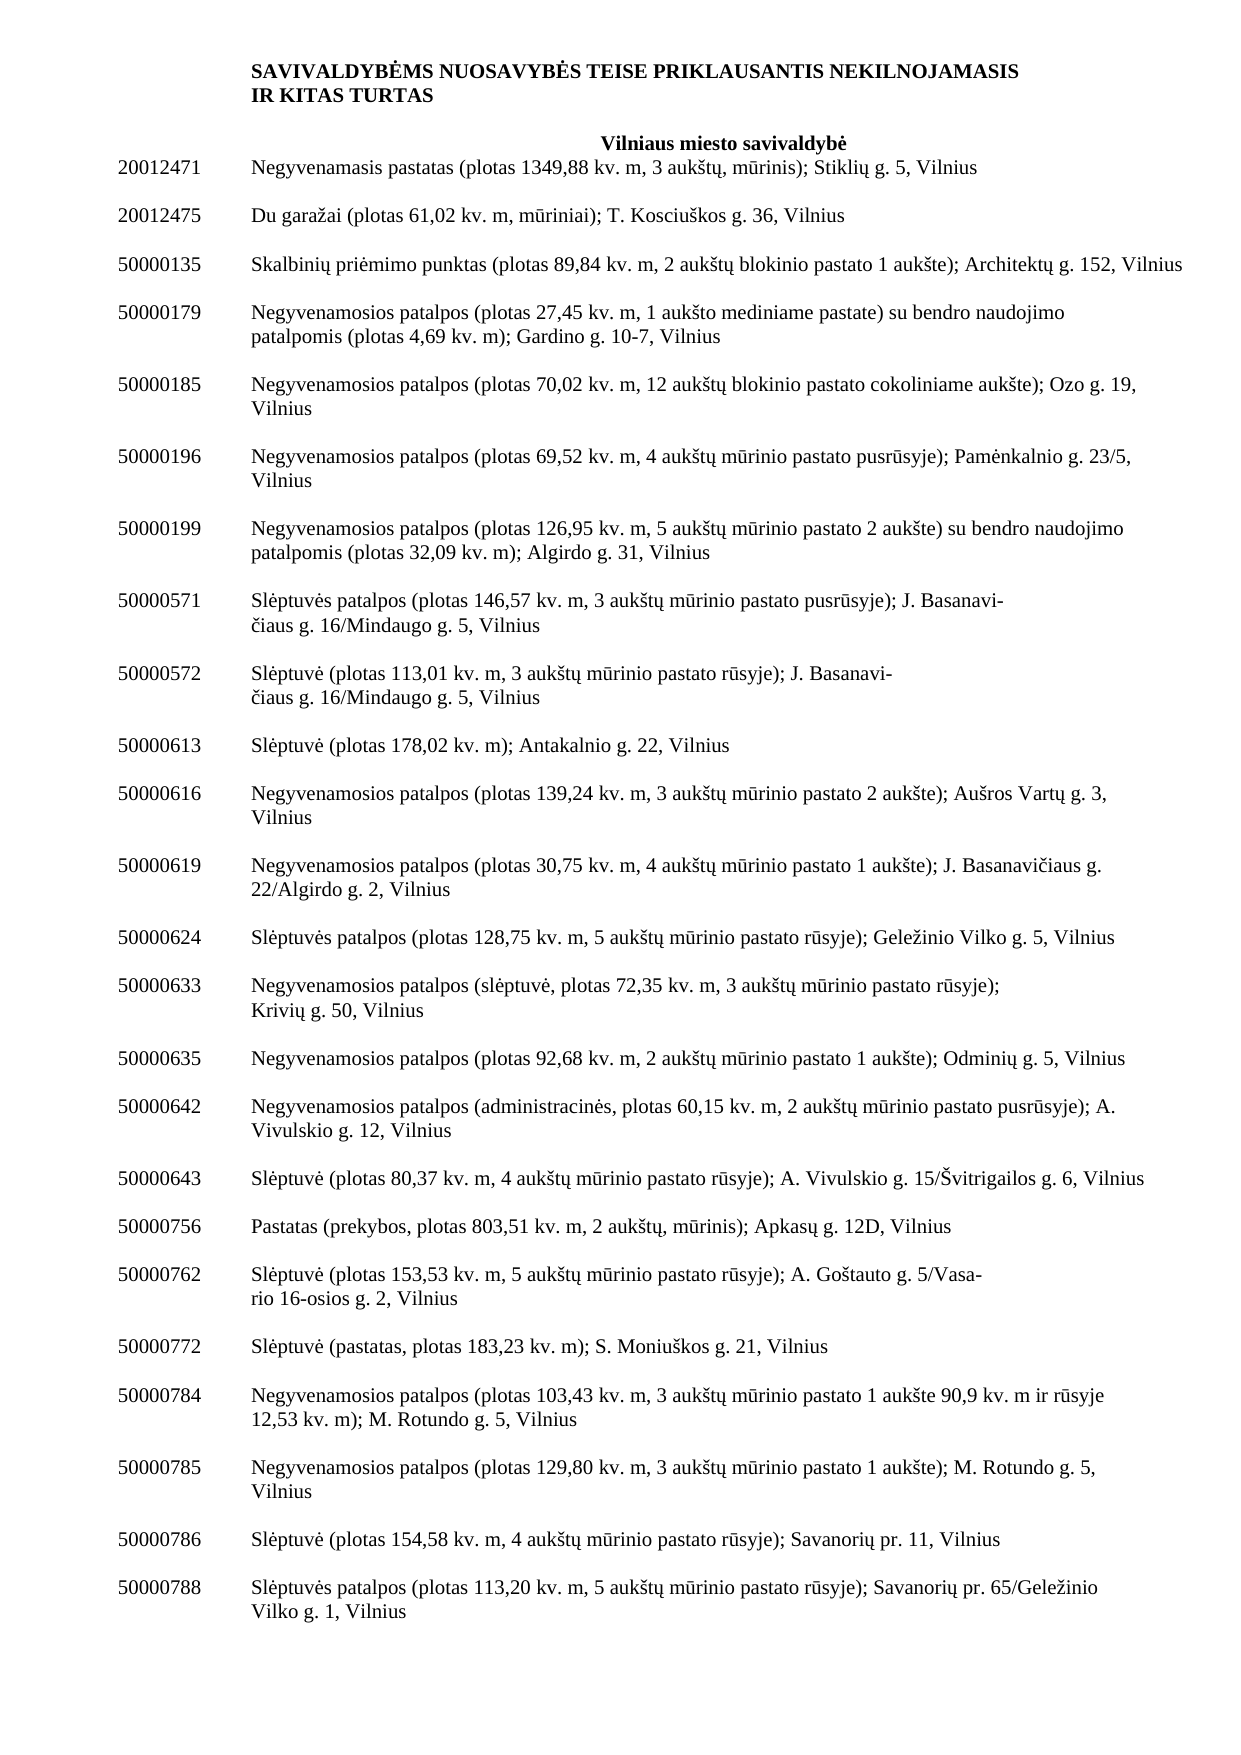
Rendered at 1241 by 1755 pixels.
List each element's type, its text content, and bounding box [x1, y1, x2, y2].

table_cell [1208, 1383, 1219, 1431]
table_cell [1219, 1022, 1240, 1046]
table_cell Pastatas (prekybos, plotas 803,51 kv. m, 2 aukštų, mūrinis); Apkasų g. 12D, Vilnius [240, 1214, 1149, 1238]
table_cell [1166, 155, 1183, 179]
table_cell [1200, 589, 1208, 637]
table_cell [1208, 1551, 1219, 1575]
table_cell 50000624 [101, 925, 239, 949]
table_cell [1219, 1046, 1240, 1070]
table_cell [1219, 589, 1240, 637]
table_cell [1219, 564, 1240, 588]
table_cell [1219, 925, 1240, 949]
table_cell [1208, 661, 1219, 709]
table_cell [101, 1431, 1208, 1455]
table_cell [1208, 276, 1219, 300]
table_cell Negyvenamosios patalpos (plotas 92,68 kv. m, 2 aukštų mūrinio pastato 1 aukšte); Odminių g. 5, Vilnius [240, 1046, 1149, 1070]
table_cell [1183, 1214, 1200, 1238]
table_cell [1200, 516, 1208, 564]
table_cell [1149, 1262, 1166, 1310]
table_cell Negyvenamasis pastatas (plotas 1349,88 kv. m, 3 aukštų, mūrinis); Stiklių g. 5, Vilnius [240, 155, 1149, 179]
table_cell [1200, 1214, 1208, 1238]
table_cell [1149, 1094, 1166, 1142]
table_cell [101, 228, 1208, 252]
table_cell [1208, 589, 1219, 637]
table_cell Slėptuvė (plotas 153,53 kv. m, 5 aukštų mūrinio pastato rūsyje); A. Goštauto g. 5/Vasa- rio 16-osios g. 2, Vilnius [240, 1262, 1149, 1310]
table_cell [101, 757, 1208, 781]
table_cell Slėptuvė (plotas 154,58 kv. m, 4 aukštų mūrinio pastato rūsyje); Savanorių pr. 11, Vilnius [240, 1527, 1149, 1551]
table_cell [1219, 853, 1240, 901]
table_cell [1208, 781, 1219, 829]
table_cell [1208, 1022, 1219, 1046]
table_cell [1166, 781, 1183, 829]
table_cell [1183, 733, 1200, 757]
table_cell [1219, 131, 1240, 155]
table_cell [1200, 974, 1208, 1022]
table_cell [1208, 1503, 1219, 1527]
table_cell [1219, 155, 1240, 179]
table_cell [1200, 1334, 1208, 1358]
table_cell [1149, 1527, 1166, 1551]
table_cell [1200, 925, 1208, 949]
table_cell [1219, 974, 1240, 1022]
table_cell 50000571 [101, 589, 239, 637]
table_cell [1208, 925, 1219, 949]
table_cell [1166, 204, 1183, 227]
table_cell [1208, 637, 1219, 661]
table_cell [1183, 661, 1200, 709]
table_cell [1219, 1070, 1240, 1094]
table_cell [1166, 1455, 1183, 1503]
table_cell [1200, 155, 1208, 179]
table_cell [101, 492, 1208, 516]
table_cell [101, 1022, 1208, 1046]
table_cell [1166, 1575, 1183, 1623]
table_cell [1208, 492, 1219, 516]
table_cell [1166, 589, 1183, 637]
table_cell Negyvenamosios patalpos (plotas 126,95 kv. m, 5 aukštų mūrinio pastato 2 aukšte) su bendro naudojimo patalpomis (plotas 32,09 kv. m); Algirdo g. 31, Vilnius [240, 516, 1149, 564]
table_cell [1183, 1094, 1200, 1142]
table_cell [101, 564, 1208, 588]
table_cell [1183, 372, 1200, 420]
table_cell [101, 901, 1208, 925]
table_cell [1208, 1214, 1219, 1238]
table_cell [101, 420, 1208, 444]
table_cell Negyvenamosios patalpos (plotas 27,45 kv. m, 1 aukšto mediniame pastate) su bendro naudojimo patalpomis (plotas 4,69 kv. m); Gardino g. 10-7, Vilnius [240, 300, 1149, 348]
table_cell [1208, 420, 1219, 444]
table_cell Negyvenamosios patalpos (plotas 103,43 kv. m, 3 aukštų mūrinio pastato 1 aukšte 90,9 kv. m ir rūsyje 12,53 kv. m); M. Rotundo g. 5, Vilnius [240, 1383, 1149, 1431]
table_cell [1200, 372, 1208, 420]
table_cell 50000613 [101, 733, 239, 757]
table_cell [1166, 733, 1183, 757]
table_cell [1208, 228, 1219, 252]
table_cell [101, 1503, 1208, 1527]
table_cell [1219, 949, 1240, 973]
table_cell [1166, 1527, 1183, 1551]
table_cell 50000135 [101, 252, 239, 276]
table_cell [1183, 444, 1200, 492]
table_cell Negyvenamosios patalpos (plotas 70,02 kv. m, 12 aukštų blokinio pastato cokoliniame aukšte); Ozo g. 19, Vilnius [240, 372, 1149, 420]
table_cell [1183, 853, 1200, 901]
table_cell [1219, 1142, 1240, 1166]
table_cell [1200, 1383, 1208, 1431]
table_cell 20012475 [101, 204, 239, 227]
table_cell [1166, 300, 1183, 348]
table_cell Du garažai (plotas 61,02 kv. m, mūriniai); T. Kosciuškos g. 36, Vilnius [240, 204, 1149, 227]
table_cell 50000788 [101, 1575, 239, 1623]
table_cell [1219, 1310, 1240, 1334]
table_cell [1200, 1527, 1208, 1551]
table_cell [1208, 1046, 1219, 1070]
table_cell [1219, 661, 1240, 709]
table_cell [1219, 300, 1240, 348]
table_cell Slėptuvės patalpos (plotas 128,75 kv. m, 5 aukštų mūrinio pastato rūsyje); Geležinio Vilko g. 5, Vilnius [240, 925, 1149, 949]
table_cell [1208, 1359, 1219, 1382]
table_cell [1219, 1334, 1240, 1358]
table_cell 50000199 [101, 516, 239, 564]
table_cell [1208, 1575, 1219, 1623]
table_cell [1149, 974, 1166, 1022]
table_cell [1219, 276, 1240, 300]
table_header SAVIVALDYBĖMS NUOSAVYBĖS TEISE PRIKLAUSANTIS NEKILNOJAMASIS IR KITAS TURTAS [240, 59, 1208, 131]
table_cell [1208, 348, 1219, 372]
table_cell [1166, 853, 1183, 901]
table_cell [1149, 733, 1166, 757]
table_cell [1219, 1166, 1240, 1190]
table_cell [101, 348, 1208, 372]
table_cell [1208, 733, 1219, 757]
table_cell Slėptuvės patalpos (plotas 146,57 kv. m, 3 aukštų mūrinio pastato pusrūsyje); J. Basanavi- čiaus g. 16/Mindaugo g. 5, Vilnius [240, 589, 1149, 637]
table_cell [1219, 372, 1240, 420]
table_cell [1208, 853, 1219, 901]
table_cell [1183, 589, 1200, 637]
table_cell [101, 949, 1208, 973]
table_cell [1219, 1190, 1240, 1214]
table_cell 50000756 [101, 1214, 239, 1238]
table_cell [101, 276, 1208, 300]
table_cell [1219, 1623, 1240, 1647]
table_cell [1166, 925, 1183, 949]
table_cell [1208, 1166, 1219, 1190]
table_cell [1208, 1262, 1219, 1310]
table_cell [1208, 372, 1219, 420]
table_cell [1200, 300, 1208, 348]
table_cell [1183, 1334, 1200, 1358]
table_cell [101, 1070, 1208, 1094]
table_cell Negyvenamosios patalpos (slėptuvė, plotas 72,35 kv. m, 3 aukštų mūrinio pastato rūsyje); Krivių g. 50, Vilnius [240, 974, 1149, 1022]
table_cell [1219, 829, 1240, 853]
table_cell 20012471 [101, 155, 239, 179]
table_cell [1149, 1383, 1166, 1431]
table_cell [1219, 1238, 1240, 1262]
table_cell [1149, 1575, 1166, 1623]
table_cell [1208, 1455, 1219, 1503]
table_cell [1208, 949, 1219, 973]
table_cell [1208, 444, 1219, 492]
table_cell [1208, 1334, 1219, 1358]
table_cell Slėptuvė (plotas 80,37 kv. m, 4 aukštų mūrinio pastato rūsyje); A. Vivulskio g. 15/Švitrigailos g. 6, Vilnius [240, 1166, 1183, 1190]
table_cell [1166, 444, 1183, 492]
table_cell [1183, 300, 1200, 348]
table_cell 50000762 [101, 1262, 239, 1310]
table_cell [1149, 300, 1166, 348]
table_cell [1183, 1262, 1200, 1310]
table_cell [1149, 155, 1166, 179]
table_cell [1166, 372, 1183, 420]
table_cell Slėptuvės patalpos (plotas 113,20 kv. m, 5 aukštų mūrinio pastato rūsyje); Savanorių pr. 65/Geležinio Vilko g. 1, Vilnius [240, 1575, 1149, 1623]
table_cell [1219, 1431, 1240, 1455]
table_cell [1208, 1190, 1219, 1214]
table_cell [1166, 974, 1183, 1022]
table_cell [1219, 1359, 1240, 1382]
table_cell Negyvenamosios patalpos (plotas 139,24 kv. m, 3 aukštų mūrinio pastato 2 aukšte); Aušros Vartų g. 3, Vilnius [240, 781, 1149, 829]
table_cell [1149, 661, 1166, 709]
table_cell [1149, 204, 1166, 227]
table_cell Vilniaus miesto savivaldybė [240, 131, 1208, 155]
table_cell [1208, 131, 1219, 155]
table_cell 50000619 [101, 853, 239, 901]
table_cell [1200, 1575, 1208, 1623]
table_cell [101, 1310, 1208, 1334]
table_cell [1149, 1214, 1166, 1238]
table_cell [1208, 155, 1219, 179]
table_cell [1219, 420, 1240, 444]
table_cell [1208, 1431, 1219, 1455]
table_cell [1208, 204, 1219, 227]
table_cell [1219, 1094, 1240, 1142]
table_cell [1149, 444, 1166, 492]
table_cell [1208, 1527, 1219, 1551]
table_cell [101, 1238, 1208, 1262]
table_cell [1208, 709, 1219, 733]
table_cell [1200, 733, 1208, 757]
table_header [1208, 59, 1219, 131]
table_cell [1208, 901, 1219, 925]
table_cell [1183, 1383, 1200, 1431]
table_cell [1208, 516, 1219, 564]
table_cell [1219, 348, 1240, 372]
table_cell [1219, 492, 1240, 516]
table_cell [1219, 444, 1240, 492]
table_cell [1219, 637, 1240, 661]
table_cell [1166, 1262, 1183, 1310]
table_cell [1219, 179, 1240, 203]
table_cell 50000185 [101, 372, 239, 420]
table_cell [1200, 661, 1208, 709]
table_cell [101, 709, 1208, 733]
table_cell [1166, 1214, 1183, 1238]
table_cell 50000785 [101, 1455, 239, 1503]
table_cell [1149, 372, 1166, 420]
table_cell [1149, 1046, 1166, 1070]
table_cell [1200, 252, 1208, 276]
table_cell 50000643 [101, 1166, 239, 1190]
table_cell 50000616 [101, 781, 239, 829]
table_cell [1219, 1527, 1240, 1551]
table_cell [101, 131, 239, 155]
table_cell 50000572 [101, 661, 239, 709]
table_cell [101, 829, 1208, 853]
table_cell 50000642 [101, 1094, 239, 1142]
table_cell [1219, 757, 1240, 781]
table_cell [1219, 709, 1240, 733]
table_cell [1166, 516, 1183, 564]
table_cell Skalbinių priėmimo punktas (plotas 89,84 kv. m, 2 aukštų blokinio pastato 1 aukšte); Architektų g. 152, Vilnius [240, 252, 1200, 276]
table_cell [1208, 829, 1219, 853]
table_cell [101, 637, 1208, 661]
table_cell 50000179 [101, 300, 239, 348]
table_cell [1219, 733, 1240, 757]
table_cell [1166, 661, 1183, 709]
table_cell [101, 1142, 1208, 1166]
table_cell [1183, 1455, 1200, 1503]
table_cell [1219, 516, 1240, 564]
table_cell [1208, 1094, 1219, 1142]
table_cell [1166, 1094, 1183, 1142]
table_cell [1200, 1455, 1208, 1503]
table_cell [1183, 516, 1200, 564]
table_cell [1183, 1527, 1200, 1551]
table_cell [1208, 1142, 1219, 1166]
table_cell [1183, 155, 1200, 179]
table_cell 50000786 [101, 1527, 239, 1551]
table_cell [1208, 1310, 1219, 1334]
table_cell [1219, 204, 1240, 227]
table_cell [1183, 974, 1200, 1022]
table_cell [1183, 1046, 1200, 1070]
table_cell [1208, 300, 1219, 348]
table_cell Negyvenamosios patalpos (plotas 69,52 kv. m, 4 aukštų mūrinio pastato pusrūsyje); Pamėnkalnio g. 23/5, Vilnius [240, 444, 1149, 492]
table_cell 50000635 [101, 1046, 239, 1070]
table_cell [1219, 1383, 1240, 1431]
table_cell 50000784 [101, 1383, 239, 1431]
table_cell [1208, 179, 1219, 203]
table_cell [1219, 1503, 1240, 1527]
table_cell 50000633 [101, 974, 239, 1022]
table_cell [1219, 901, 1240, 925]
table_cell [1219, 252, 1240, 276]
table_cell [1219, 1575, 1240, 1623]
table_cell Slėptuvė (pastatas, plotas 183,23 kv. m); S. Moniuškos g. 21, Vilnius [240, 1334, 1149, 1358]
table_cell [1219, 1214, 1240, 1238]
table_cell [1200, 1094, 1208, 1142]
table_cell [101, 1190, 1208, 1214]
table_cell 50000772 [101, 1334, 239, 1358]
table_cell [1200, 853, 1208, 901]
table_cell [1208, 252, 1219, 276]
table_cell 50000196 [101, 444, 239, 492]
table_cell [1208, 757, 1219, 781]
table_cell [1183, 1575, 1200, 1623]
table_cell [1219, 1262, 1240, 1310]
table_header [101, 59, 239, 131]
table_cell [1183, 1166, 1200, 1190]
table_cell [101, 179, 1208, 203]
table_cell [1149, 516, 1166, 564]
table_cell [1183, 204, 1200, 227]
table_cell [1219, 781, 1240, 829]
table_cell [1219, 1455, 1240, 1503]
table_cell [1183, 781, 1200, 829]
table_cell Negyvenamosios patalpos (plotas 30,75 kv. m, 4 aukštų mūrinio pastato 1 aukšte); J. Basanavičiaus g. 22/Algirdo g. 2, Vilnius [240, 853, 1149, 901]
table_cell [1200, 444, 1208, 492]
table_header [1219, 59, 1240, 131]
table_cell [101, 1359, 1208, 1382]
table_cell [1149, 853, 1166, 901]
table_cell [1208, 564, 1219, 588]
table_cell [1200, 1166, 1208, 1190]
table_cell [1200, 781, 1208, 829]
table_cell Slėptuvė (plotas 178,02 kv. m); Antakalnio g. 22, Vilnius [240, 733, 1149, 757]
table_cell [1208, 1238, 1219, 1262]
table_cell [101, 1551, 1208, 1575]
table_cell [1208, 1623, 1219, 1647]
table_cell Negyvenamosios patalpos (plotas 129,80 kv. m, 3 aukštų mūrinio pastato 1 aukšte); M. Rotundo g. 5, Vilnius [240, 1455, 1166, 1503]
table_cell [1219, 1551, 1240, 1575]
table_cell [1166, 1383, 1183, 1431]
table_cell [1200, 204, 1208, 227]
table_cell [101, 1623, 1208, 1647]
table_cell [1208, 974, 1219, 1022]
table_cell [1149, 1334, 1166, 1358]
table_cell [1200, 1046, 1208, 1070]
table_cell [1149, 589, 1166, 637]
table_cell [1166, 1046, 1183, 1070]
table_cell [1149, 781, 1166, 829]
table_cell Slėptuvė (plotas 113,01 kv. m, 3 aukštų mūrinio pastato rūsyje); J. Basanavi- čiaus g. 16/Mindaugo g. 5, Vilnius [240, 661, 1149, 709]
table_cell Negyvenamosios patalpos (administracinės, plotas 60,15 kv. m, 2 aukštų mūrinio pastato pusrūsyje); A. Vivulskio g. 12, Vilnius [240, 1094, 1149, 1142]
table_cell [1166, 1334, 1183, 1358]
table_cell [1219, 228, 1240, 252]
table_cell [1200, 1262, 1208, 1310]
table_cell [1149, 925, 1166, 949]
table_cell [1183, 925, 1200, 949]
table_cell [1208, 1070, 1219, 1094]
